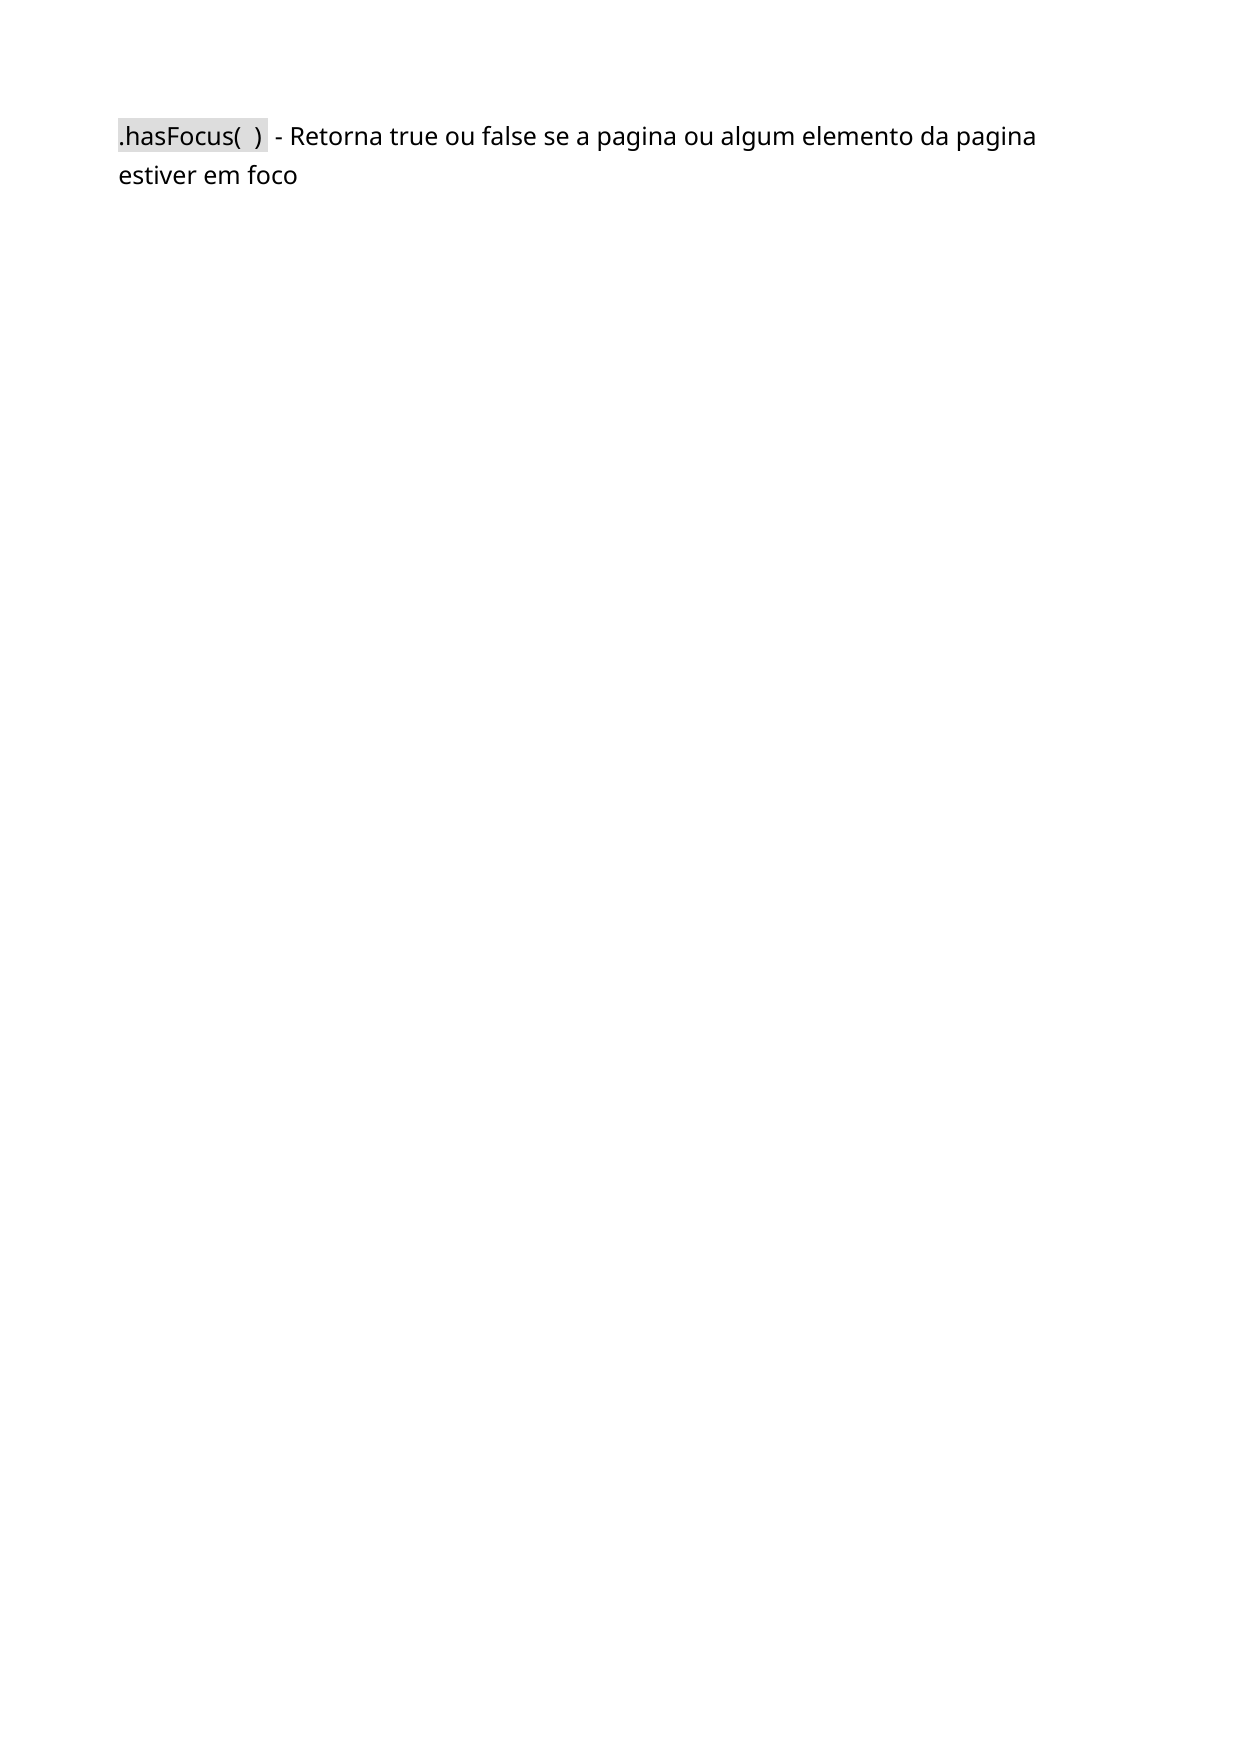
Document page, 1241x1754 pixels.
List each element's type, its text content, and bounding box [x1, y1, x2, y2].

text .hasFocus( ) - Retorna true ou false se a pagina ou algum elemento da pagina estiver em foco [118, 118, 1122, 191]
